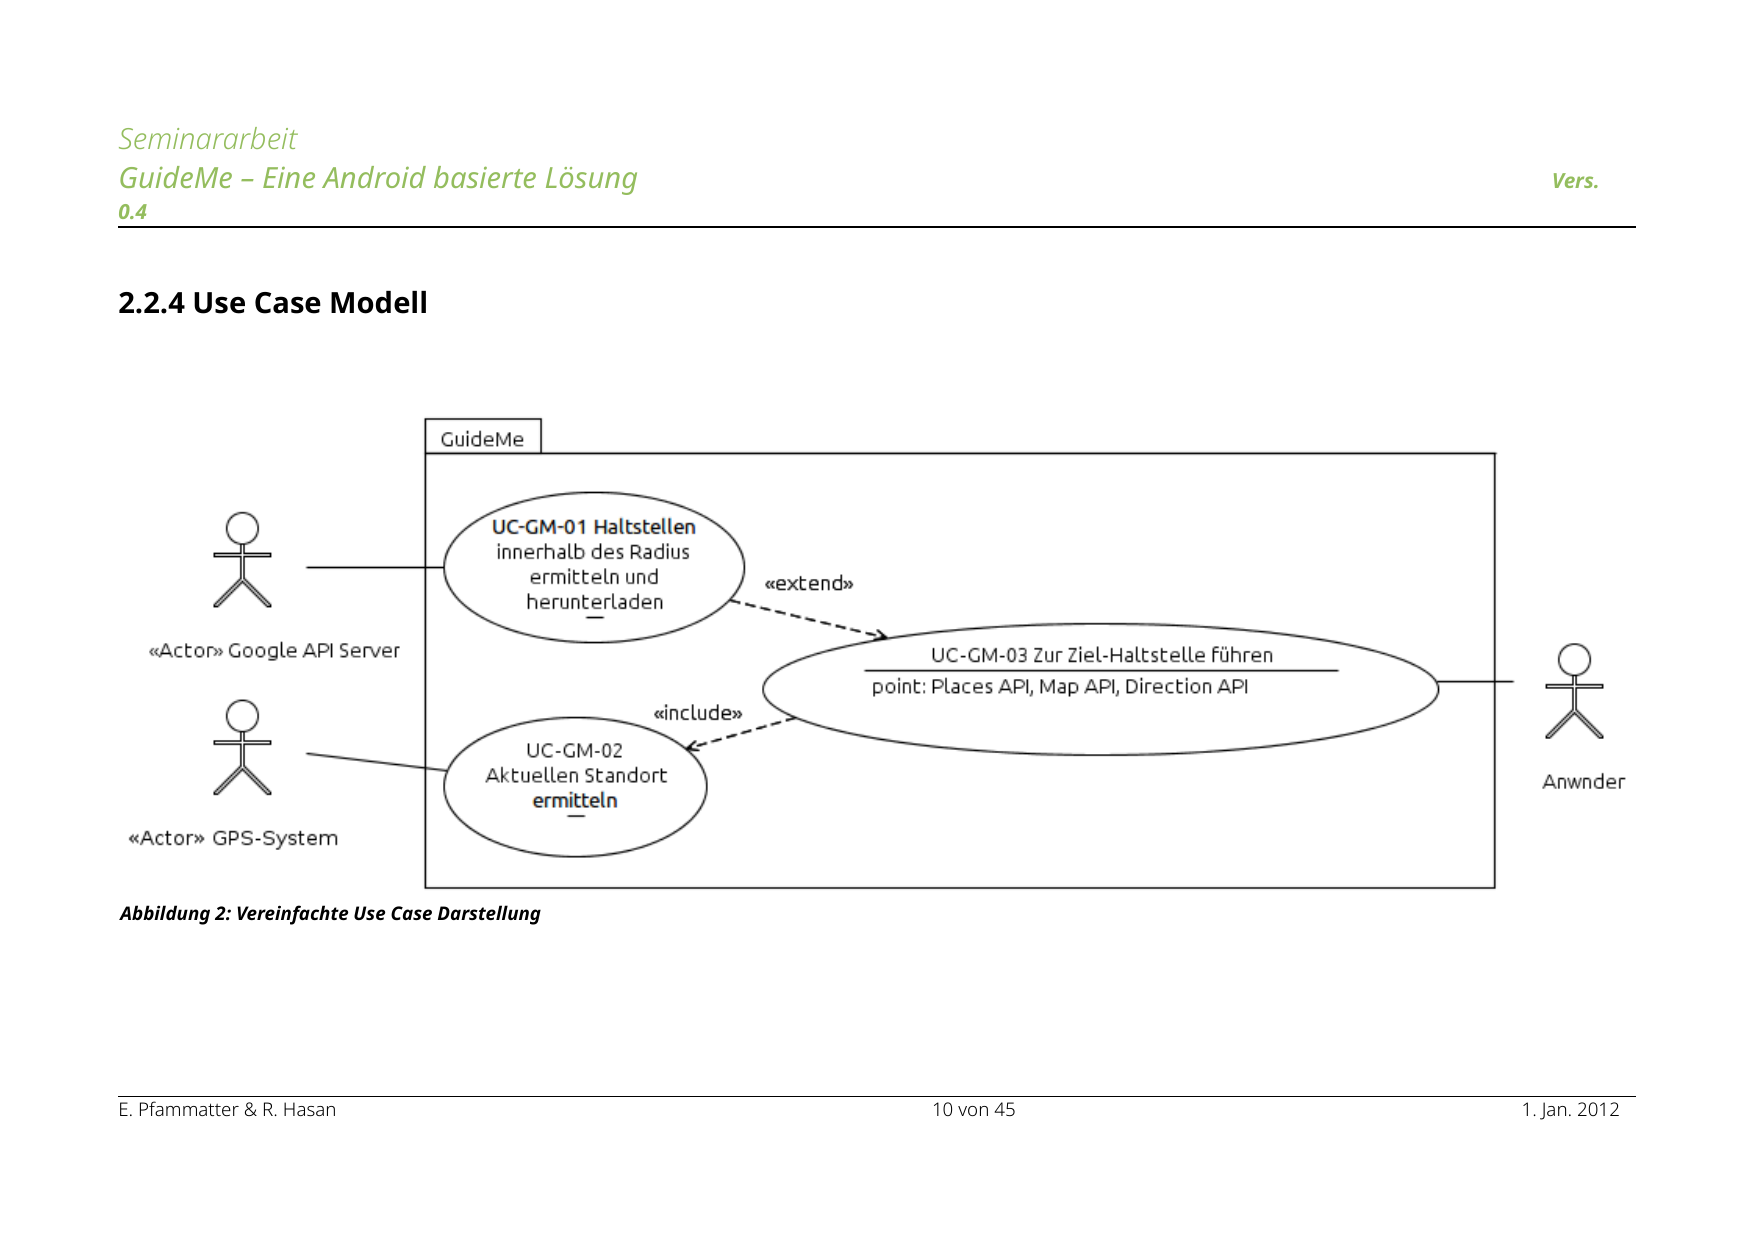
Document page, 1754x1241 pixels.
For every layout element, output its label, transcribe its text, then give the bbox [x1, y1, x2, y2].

subtitle 2.2.4 Use Case Modell [118, 282, 1636, 322]
text Abbildung 2: Vereinfachte Use Case Darstellung [120, 900, 1634, 926]
picture [120, 406, 1635, 900]
